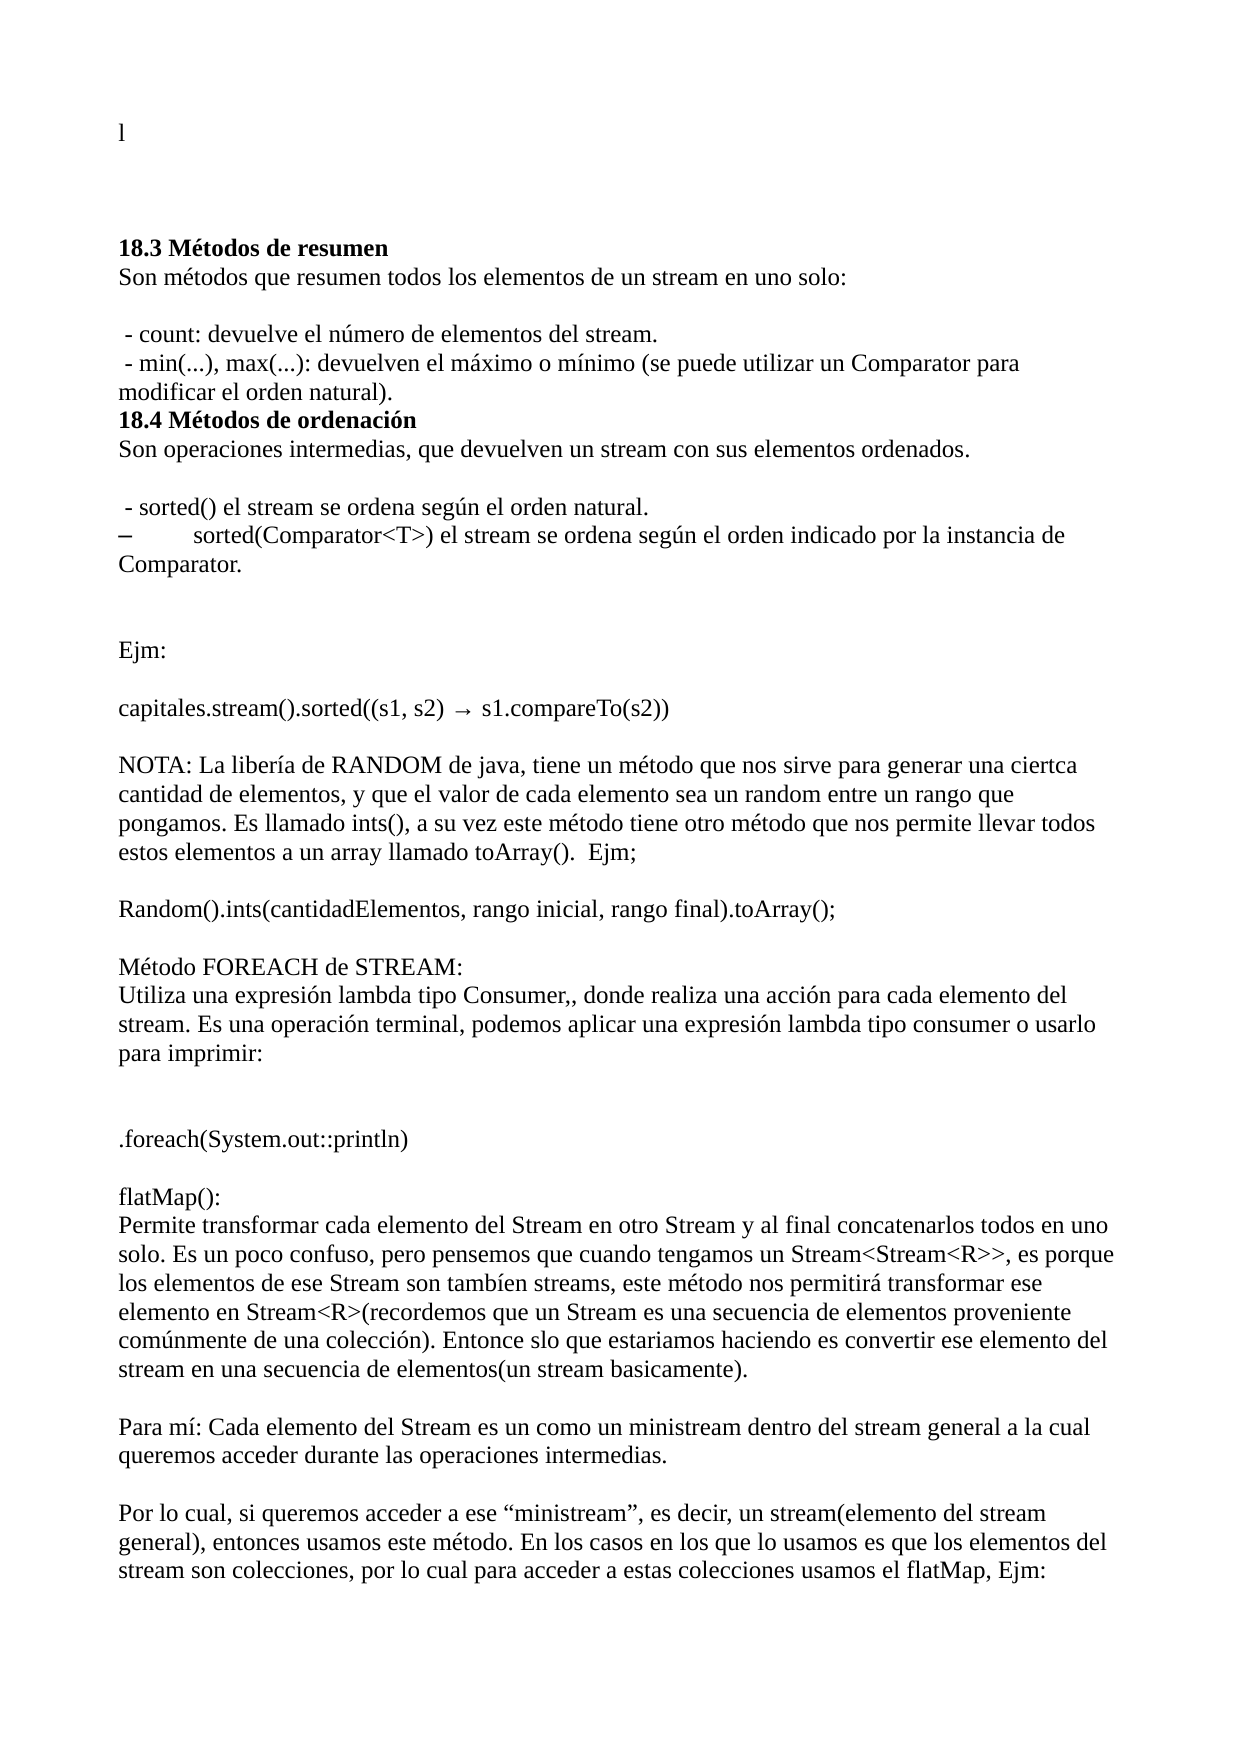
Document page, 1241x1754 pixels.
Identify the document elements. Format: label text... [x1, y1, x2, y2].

text Permite transformar cada elemento del Stream en otro Stream y al final concatenarlos todos en uno solo. Es un poco confuso, pero pensemos que cuando tengamos un Stream<Stream<R>>, es porque los elementos de ese Stream son tambíen streams, este método nos permitirá transformar ese elemento en Stream<R>(recordemos que un Stream es una secuencia de elementos proveniente comúnmente de una colección). Entonce slo que estariamos haciendo es convertir ese elemento del stream en una secuencia de elementos(un stream basicamente). [118, 1211, 1122, 1383]
text 18.4 Métodos de ordenación [118, 406, 1122, 434]
text Son operaciones intermedias, que devuelven un stream con sus elementos ordenados. [118, 434, 1122, 463]
text capitales.stream().sorted((s1, s2) → s1.compareTo(s2)) [118, 693, 1122, 722]
text - sorted() el stream se ordena según el orden natural. [118, 492, 1122, 521]
text Método FOREACH de STREAM: [118, 952, 1122, 981]
text .foreach(System.out::println) [118, 1124, 1122, 1153]
text l [118, 118, 1122, 147]
text NOTA: La libería de RANDOM de java, tiene un método que nos sirve para generar una ciertca cantidad de elementos, y que el valor de cada elemento sea un random entre un rango que pongamos. Es llamado ints(), a su vez este método tiene otro método que nos permite llevar todos estos elementos a un array llamado toArray(). Ejm; [118, 751, 1122, 866]
text - count: devuelve el número de elementos del stream. [118, 319, 1122, 348]
text - min(...), max(...): devuelven el máximo o mínimo (se puede utilizar un Comparator para modificar el orden natural). [118, 348, 1122, 406]
text Por lo cual, si queremos acceder a ese “ministream”, es decir, un stream(elemento del stream general), entonces usamos este método. En los casos en los que lo usamos es que los elementos del stream son colecciones, por lo cual para acceder a estas colecciones usamos el flatMap, Ejm: [118, 1498, 1122, 1584]
text Ejm: [118, 636, 1122, 664]
list sorted(Comparator<T>) el stream se ordena según el orden indicado por la instancia de Comparator. [118, 521, 1122, 578]
text Utiliza una expresión lambda tipo Consumer,, donde realiza una acción para cada elemento del stream. Es una operación terminal, podemos aplicar una expresión lambda tipo consumer o usarlo para imprimir: [118, 981, 1122, 1067]
text Para mí: Cada elemento del Stream es un como un ministream dentro del stream general a la cual queremos acceder durante las operaciones intermedias. [118, 1412, 1122, 1469]
text flatMap(): [118, 1182, 1122, 1211]
text Son métodos que resumen todos los elementos de un stream en uno solo: [118, 262, 1122, 291]
text Random().ints(cantidadElementos, rango inicial, rango final).toArray(); [118, 894, 1122, 923]
text 18.3 Métodos de resumen [118, 233, 1122, 262]
